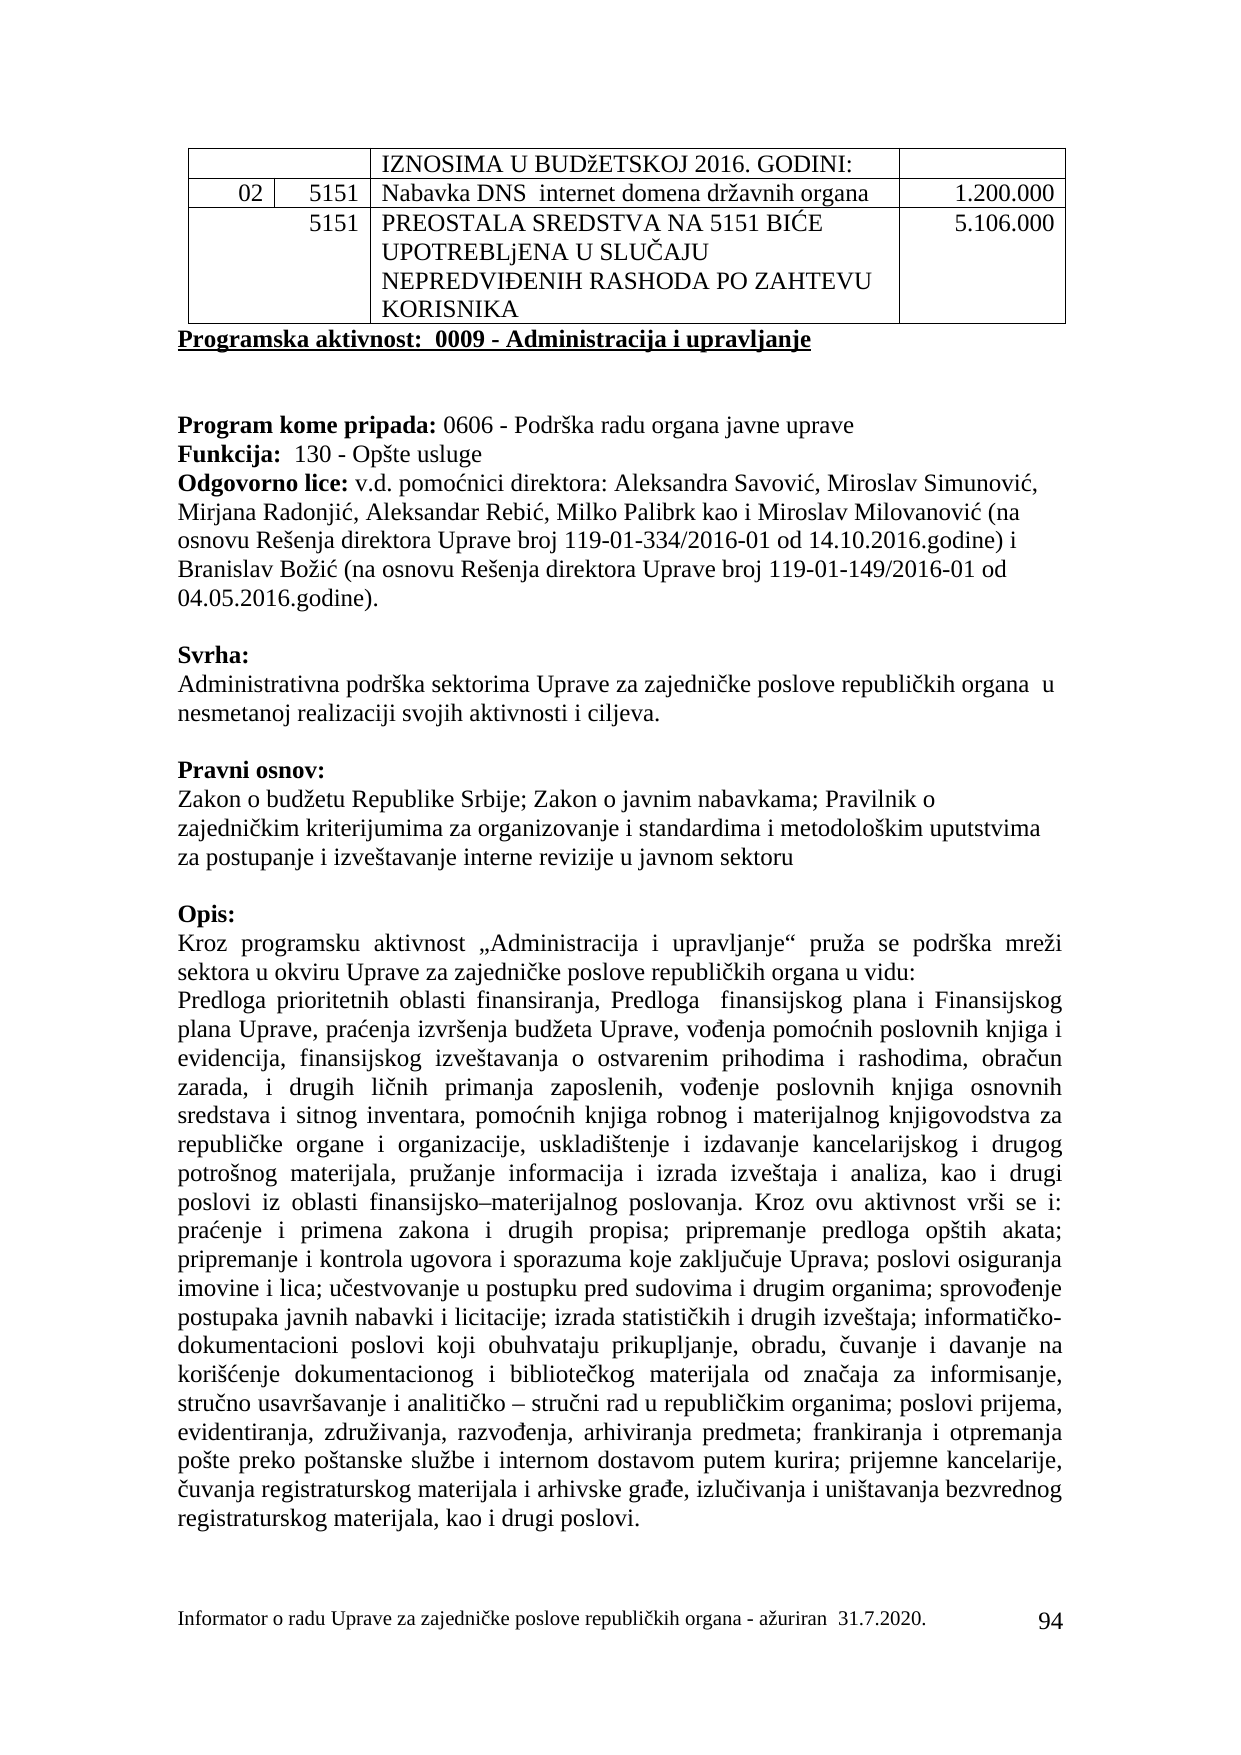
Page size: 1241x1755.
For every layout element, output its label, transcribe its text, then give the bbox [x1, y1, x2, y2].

text Svrha: Administrativna podrška sektorima Uprave za zajedničke poslove republičkih organa u nesmetanoj realizaciji svojih aktivnosti i cilјeva. [177, 641, 1063, 727]
text Predloga prioritetnih oblasti finansiranja, Predloga finansijskog plana i Finansijskog plana Uprave, praćenja izvršenja budžeta Uprave, vođenja pomoćnih poslovnih knjiga i evidencija, finansijskog izveštavanja o ostvarenim prihodima i rashodima, obračun zarada, i drugih ličnih primanja zaposlenih, vođenje poslovnih knjiga osnovnih sredstava i sitnog inventara, pomoćnih knjiga robnog i materijalnog knjigovodstva za republičke organe i organizacije, uskladištenje i izdavanje kancelarijskog i drugog potrošnog materijala, pružanje informacija i izrada izveštaja i analiza, kao i drugi poslovi iz oblasti finansijsko–materijalnog poslovanja. Kroz ovu aktivnost vrši se i: praćenje i primena zakona i drugih propisa; pripremanje predloga opštih akata; pripremanje i kontrola ugovora i sporazuma koje zaklјučuje Uprava; poslovi osiguranja imovine i lica; učestvovanje u postupku pred sudovima i drugim organima; sprovođenje postupaka javnih nabavki i licitacije; izrada statističkih i drugih izveštaja; informatičko-dokumentacioni poslovi koji obuhvataju prikuplјanje, obradu, čuvanje i davanje na korišćenje dokumentacionog i bibliotečkog materijala od značaja za informisanje, stručno usavršavanje i analitičko – stručni rad u republičkim organima; poslovi prijema, evidentiranja, združivanja, razvođenja, arhiviranja predmeta; frankiranja i otpremanja pošte preko poštanske službe i internom dostavom putem kurira; prijemne kancelarije, čuvanja registraturskog materijala i arhivske građe, izlučivanja i uništavanja bezvrednog registraturskog materijala, kao i drugi poslovi. [177, 986, 1063, 1532]
table_cell [900, 149, 1065, 177]
table_cell Nabavka DNS internet domena državnih organa [371, 179, 899, 207]
table_cell 5.106.000 [900, 208, 1065, 323]
text Pravni osnov: Zakon o budžetu Republike Srbije; Zakon o javnim nabavkama; Pravilnik o zajedničkim kriterijumima za organizovanje i standardima i metodološkim uputstvima za postupanje i izveštavanje interne revizije u javnom sektoru [177, 727, 1063, 871]
text Program kome pripada: 0606 - Podrška radu organa javne uprave Funkcija: 130 - Opšte usluge Odgovorno lice: v.d. pomoćnici direktora: Aleksandra Savović, Miroslav Simunović, Mirjana Radonjić, Aleksandar Rebić, Milko Palibrk kao i Miroslav Milovanović (na osnovu Rešenja direktora Uprave broj 119-01-334/2016-01 od 14.10.2016.godine) i Branislav Božić (na osnovu Rešenja direktora Uprave broj 119-01-149/2016-01 od 04.05.2016.godine). [177, 382, 1063, 612]
table_cell PREOSTALA SREDSTVA NA 5151 BIĆE UPOTREBLjENA U SLUČAJU NEPREDVIĐENIH RASHODA PO ZAHTEVU KORISNIKA [371, 208, 899, 323]
table_cell IZNOSIMA U BUDžETSKOJ 2016. GODINI: [371, 149, 899, 177]
text Opis: Kroz programsku aktivnost „Administracija i upravlјanje“ pruža se podrška mreži sektora u okviru Uprave za zajedničke poslove republičkih organa u vidu: [177, 871, 1063, 986]
table_cell 5151 [275, 179, 370, 207]
table_cell [189, 149, 370, 177]
table_cell 02 [189, 179, 274, 207]
text Programska aktivnost: 0009 - Administracija i upravlјanje [177, 324, 1063, 353]
table_cell 1.200.000 [900, 179, 1065, 207]
table_cell 5151 [189, 208, 370, 323]
